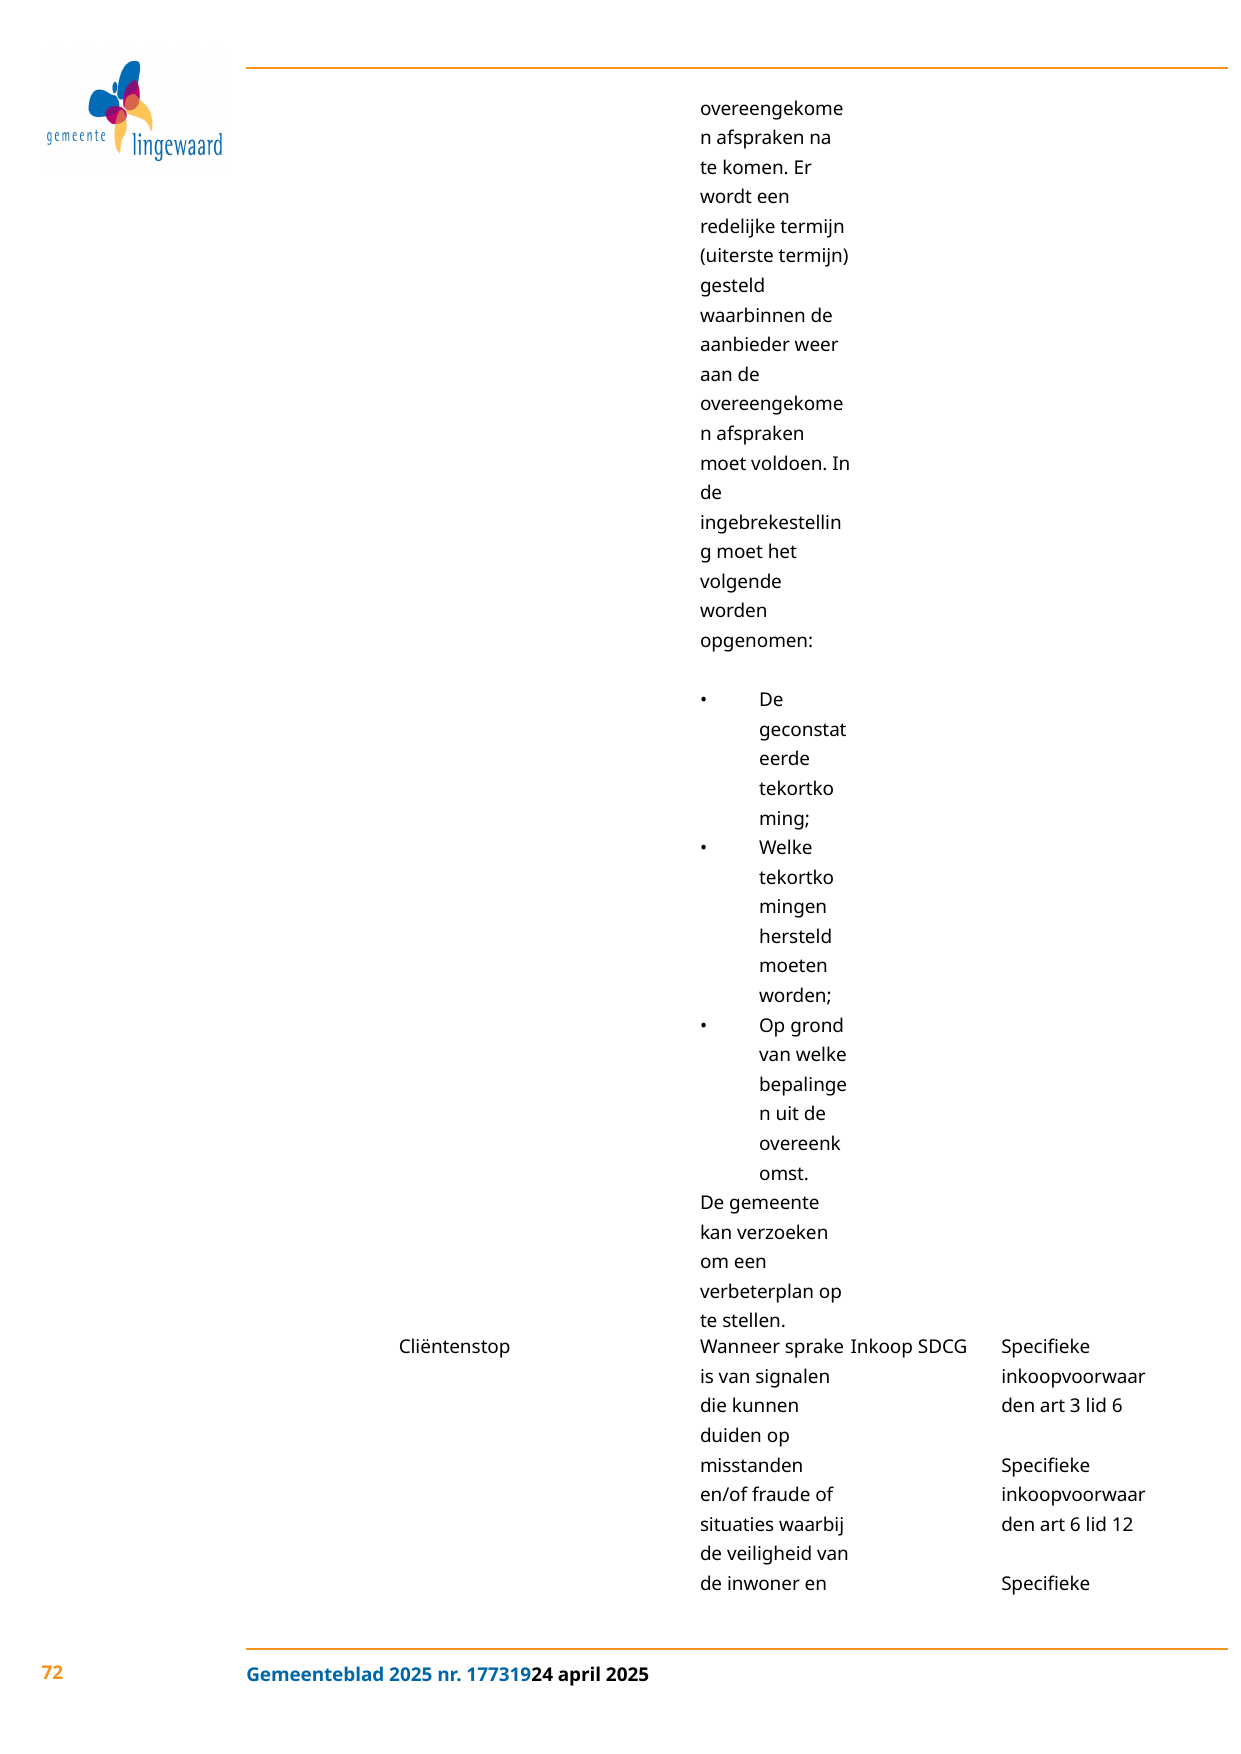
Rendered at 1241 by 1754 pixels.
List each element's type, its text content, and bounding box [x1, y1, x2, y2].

table_cell Specifieke inkoopvoorwaarden art 3 lid 6 Specifieke inkoopvoorwaarden art 6 lid 12 Specifieke [1001, 1334, 1152, 1596]
table_cell overeengekomen afspraken na te komen. Er wordt een redelijke termijn (uiterste termijn) gesteld waarbinnen de aanbieder weer aan de overeengekomen afspraken moet voldoen. In de ingebrekestelling moet het volgende worden opgenomen: De geconstateerde tekortkoming; Welke tekortkomingen hersteld moeten worden; Op grond van welke bepalingen uit de overeenkomst. De gemeente kan verzoeken om een verbeterplan op te stellen. [700, 95, 850, 1333]
table_cell [850, 95, 1001, 1333]
table_cell [248, 95, 398, 1596]
table_cell Cliëntenstop [399, 1334, 700, 1596]
table_cell Wanneer sprake is van signalen die kunnen duiden op misstanden en/of fraude of situaties waarbij de veiligheid van de inwoner en [700, 1334, 850, 1596]
table_cell Inkoop SDCG [850, 1334, 1001, 1596]
picture [41, 47, 231, 172]
table_cell [399, 95, 700, 1333]
table_cell [1001, 95, 1152, 1333]
